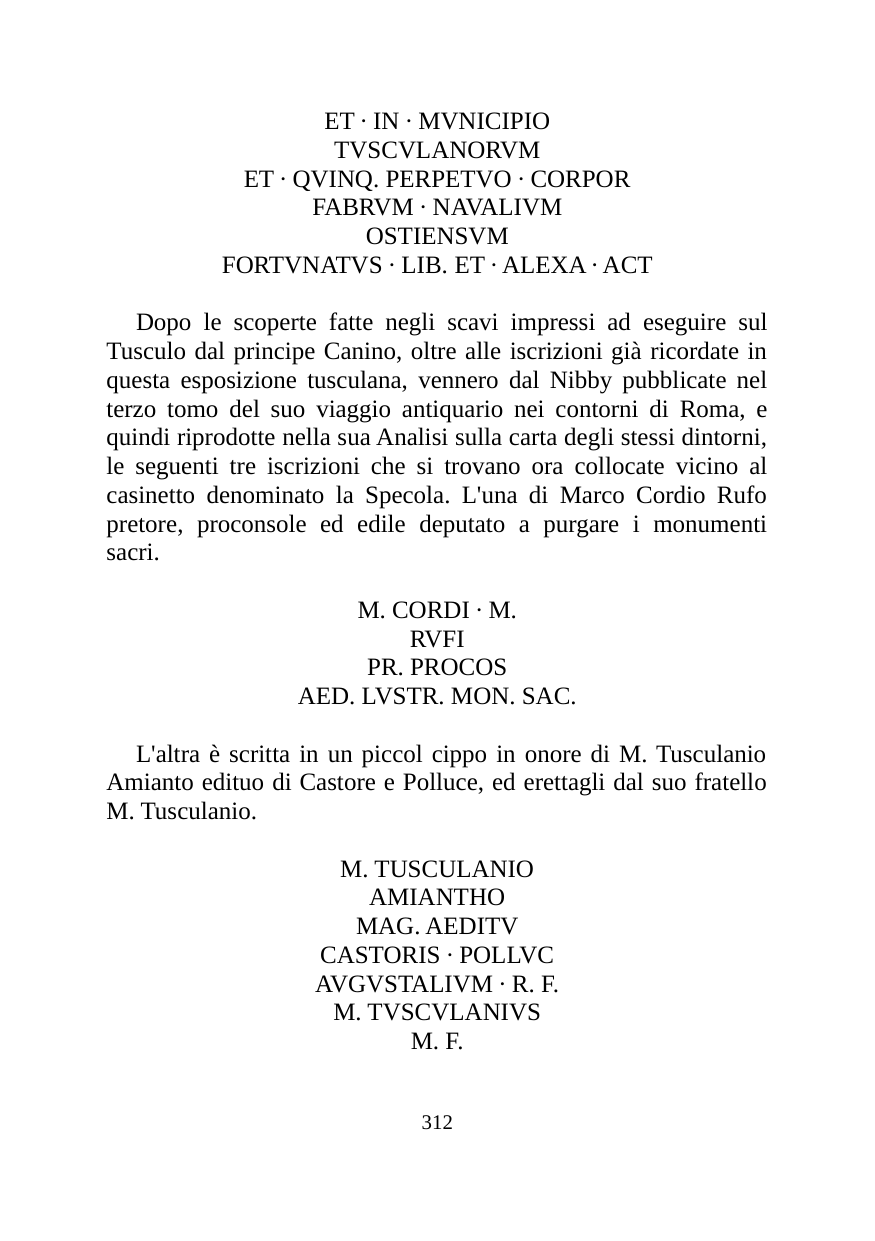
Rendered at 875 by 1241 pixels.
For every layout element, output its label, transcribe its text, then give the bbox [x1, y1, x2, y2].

text Dopo le scoperte fatte negli scavi impressi ad eseguire sul Tusculo dal principe Canino, oltre alle iscrizioni già ricordate in questa esposizione tusculana, vennero dal Nibby pubblicate nel terzo tomo del suo viaggio antiquario nei contorni di Roma, e quindi riprodotte nella sua Analisi sulla carta degli stessi dintorni, le seguenti tre iscrizioni che si trovano ora collocate vicino al casinetto denominato la Specola. L'una di Marco Cordio Rufo pretore, proconsole ed edile deputato a purgare i monumenti sacri. [106, 307, 768, 566]
text OSTIENSVM [106, 221, 768, 250]
text AMIANTHO [106, 882, 768, 911]
text M. TUSCULANIO [106, 854, 768, 882]
text AVGVSTALIVM ∙ R. F. [106, 969, 768, 997]
text FORTVNATVS ∙ LIB. ET ∙ ALEXA ∙ ACT [106, 250, 768, 279]
text CASTORIS ∙ POLLVC [106, 940, 768, 969]
text RVFI [106, 624, 768, 652]
text L'altra è scritta in un piccol cippo in onore di M. Tusculanio Amianto edituo di Castore e Polluce, ed erettagli dal suo fratello M. Tusculanio. [106, 739, 768, 825]
text M. F. [106, 1026, 768, 1055]
text PR. PROCOS [106, 652, 768, 681]
text M. CORDI ∙ M. [106, 595, 768, 624]
text AED. LVSTR. MON. SAC. [106, 681, 768, 710]
text ET ∙ IN ∙ MVNICIPIO [106, 106, 768, 135]
text ET ∙ QVINQ. PERPETVO ∙ CORPOR [106, 164, 768, 192]
text M. TVSCVLANIVS [106, 997, 768, 1026]
text TVSCVLANORVM [106, 135, 768, 164]
text FABRVM ∙ NAVALIVM [106, 192, 768, 221]
text MAG. AEDITV [106, 911, 768, 940]
